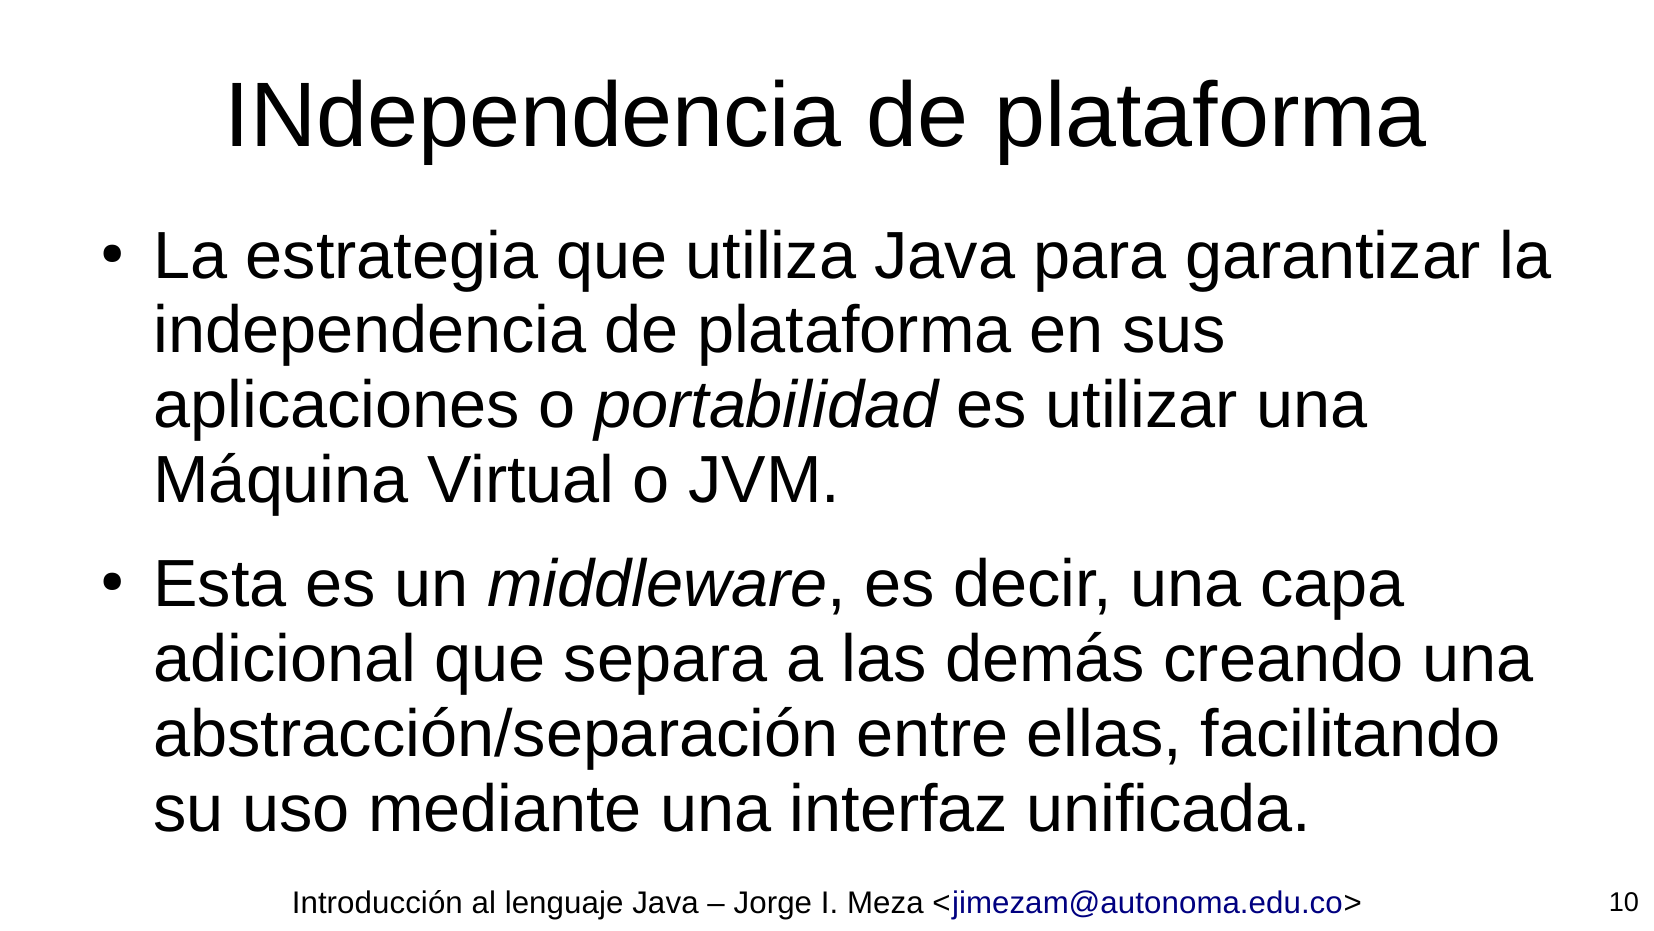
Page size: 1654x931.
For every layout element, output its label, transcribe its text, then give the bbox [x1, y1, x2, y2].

list La estrategia que utiliza Java para garantizar la independencia de plataforma en sus aplicaciones o portabilidad es utilizar una Máquina Virtual o JVM. Esta es un middleware, es decir, una capa adicional que separa a las demás creando una abstracción/separación entre ellas, facilitando su uso mediante una interfaz unificada. [82, 217, 1571, 857]
title INdependencia de plataforma [82, 37, 1571, 193]
